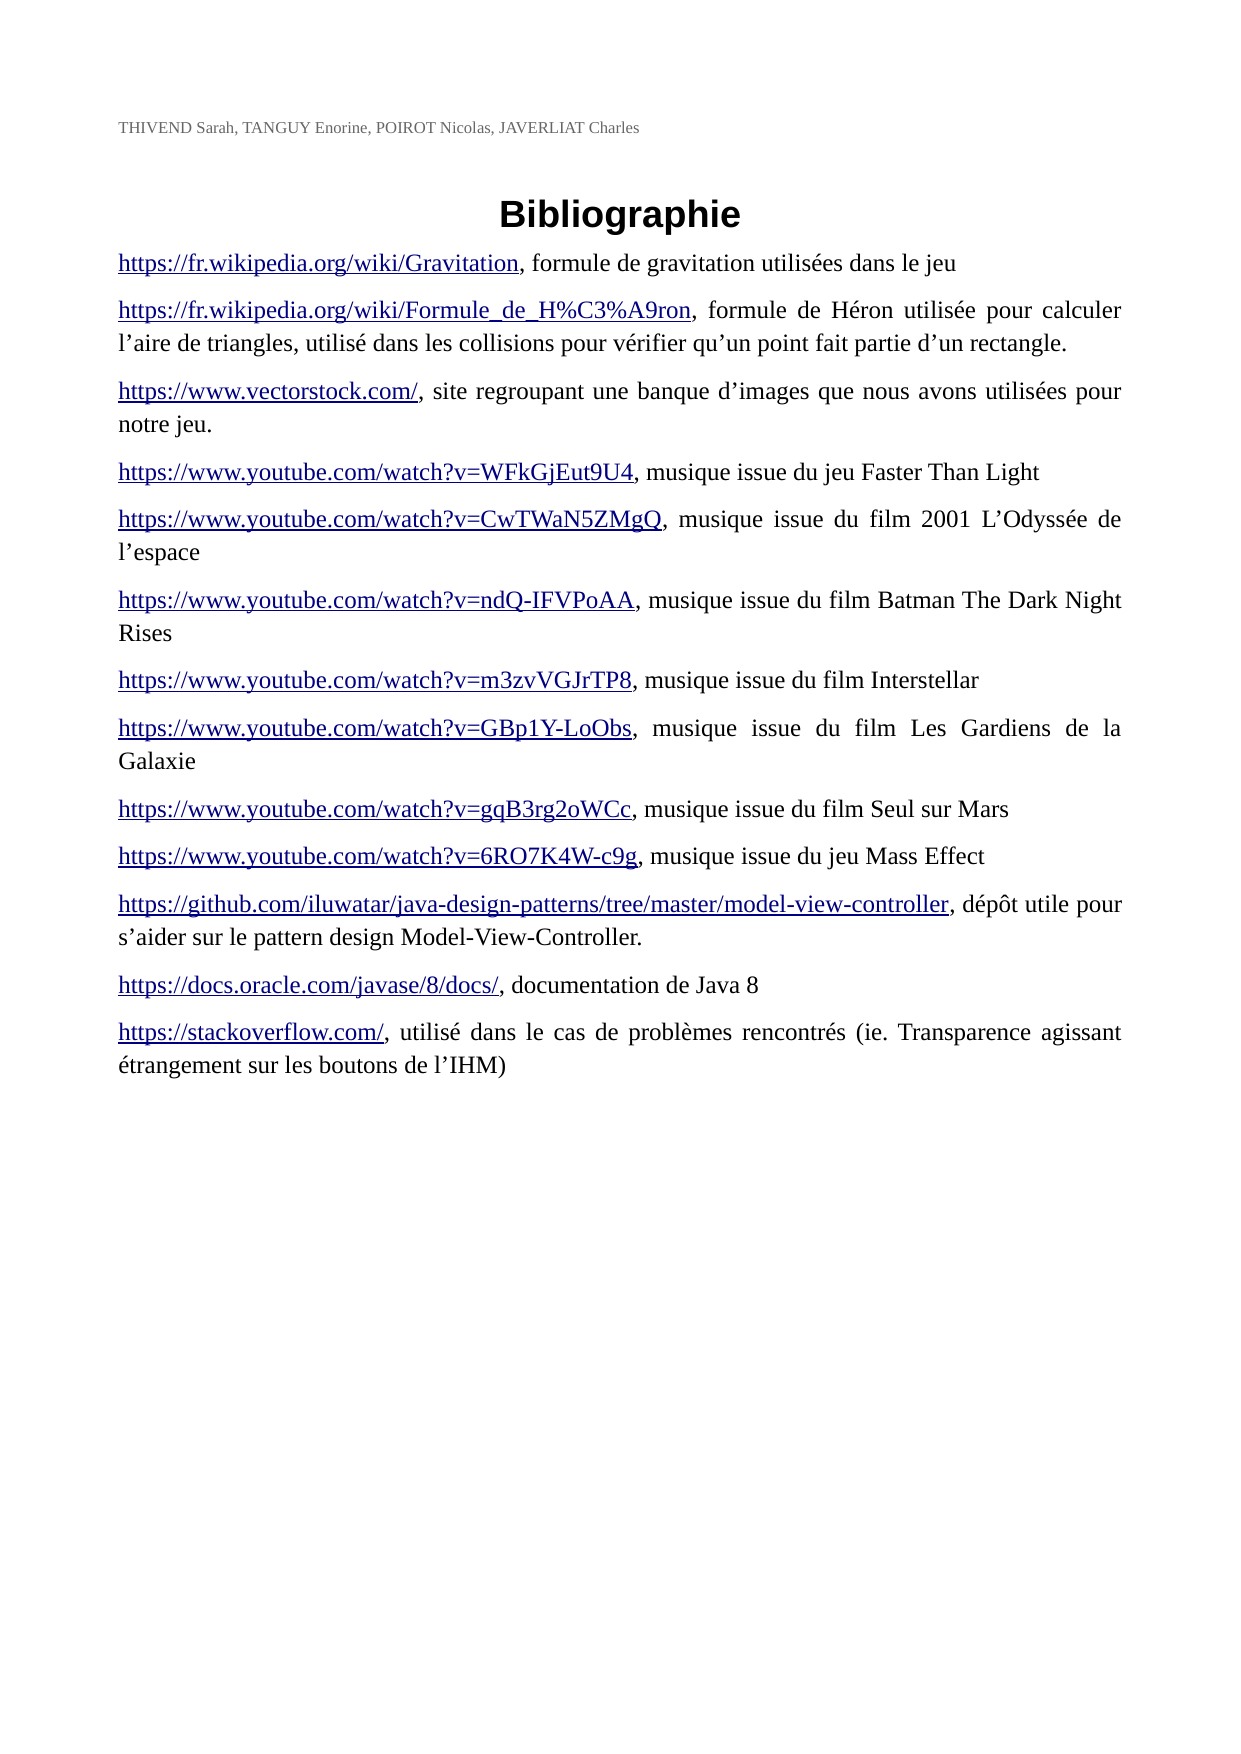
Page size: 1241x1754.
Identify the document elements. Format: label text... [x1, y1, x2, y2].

text https://www.vectorstock.com/, site regroupant une banque d’images que nous avons utilisées pour notre jeu. [118, 376, 1122, 438]
text https://www.youtube.com/watch?v=6RO7K4W-c9g, musique issue du jeu Mass Effect [118, 841, 1122, 870]
text https://www.youtube.com/watch?v=GBp1Y-LoObs, musique issue du film Les Gardiens de la Galaxie [118, 713, 1122, 775]
text https://www.youtube.com/watch?v=ndQ-IFVPoAA, musique issue du film Batman The Dark Night Rises [118, 585, 1122, 647]
text https://stackoverflow.com/, utilisé dans le cas de problèmes rencontrés (ie. Transparence agissant étrangement sur les boutons de l’IHM) [118, 1017, 1122, 1079]
text https://www.youtube.com/watch?v=gqB3rg2oWCc, musique issue du film Seul sur Mars [118, 794, 1122, 823]
text https://fr.wikipedia.org/wiki/Gravitation, formule de gravitation utilisées dans le jeu [118, 248, 1122, 277]
text https://www.youtube.com/watch?v=m3zvVGJrTP8, musique issue du film Interstellar [118, 666, 1122, 694]
text https://github.com/iluwatar/java-design-patterns/tree/master/model-view-controller, dépôt utile pour s’aider sur le pattern design Model-View-Controller. [118, 889, 1122, 951]
text https://fr.wikipedia.org/wiki/Formule_de_H%C3%A9ron, formule de Héron utilisée pour calculer l’aire de triangles, utilisé dans les collisions pour vérifier qu’un point fait partie d’un rectangle. [118, 296, 1122, 357]
text https://www.youtube.com/watch?v=CwTWaN5ZMgQ, musique issue du film 2001 L’Odyssée de l’espace [118, 504, 1122, 566]
text https://docs.oracle.com/javase/8/docs/, documentation de Java 8 [118, 970, 1122, 998]
subtitle Bibliographie [118, 192, 1122, 235]
text https://www.youtube.com/watch?v=WFkGjEut9U4, musique issue du jeu Faster Than Light [118, 457, 1122, 486]
